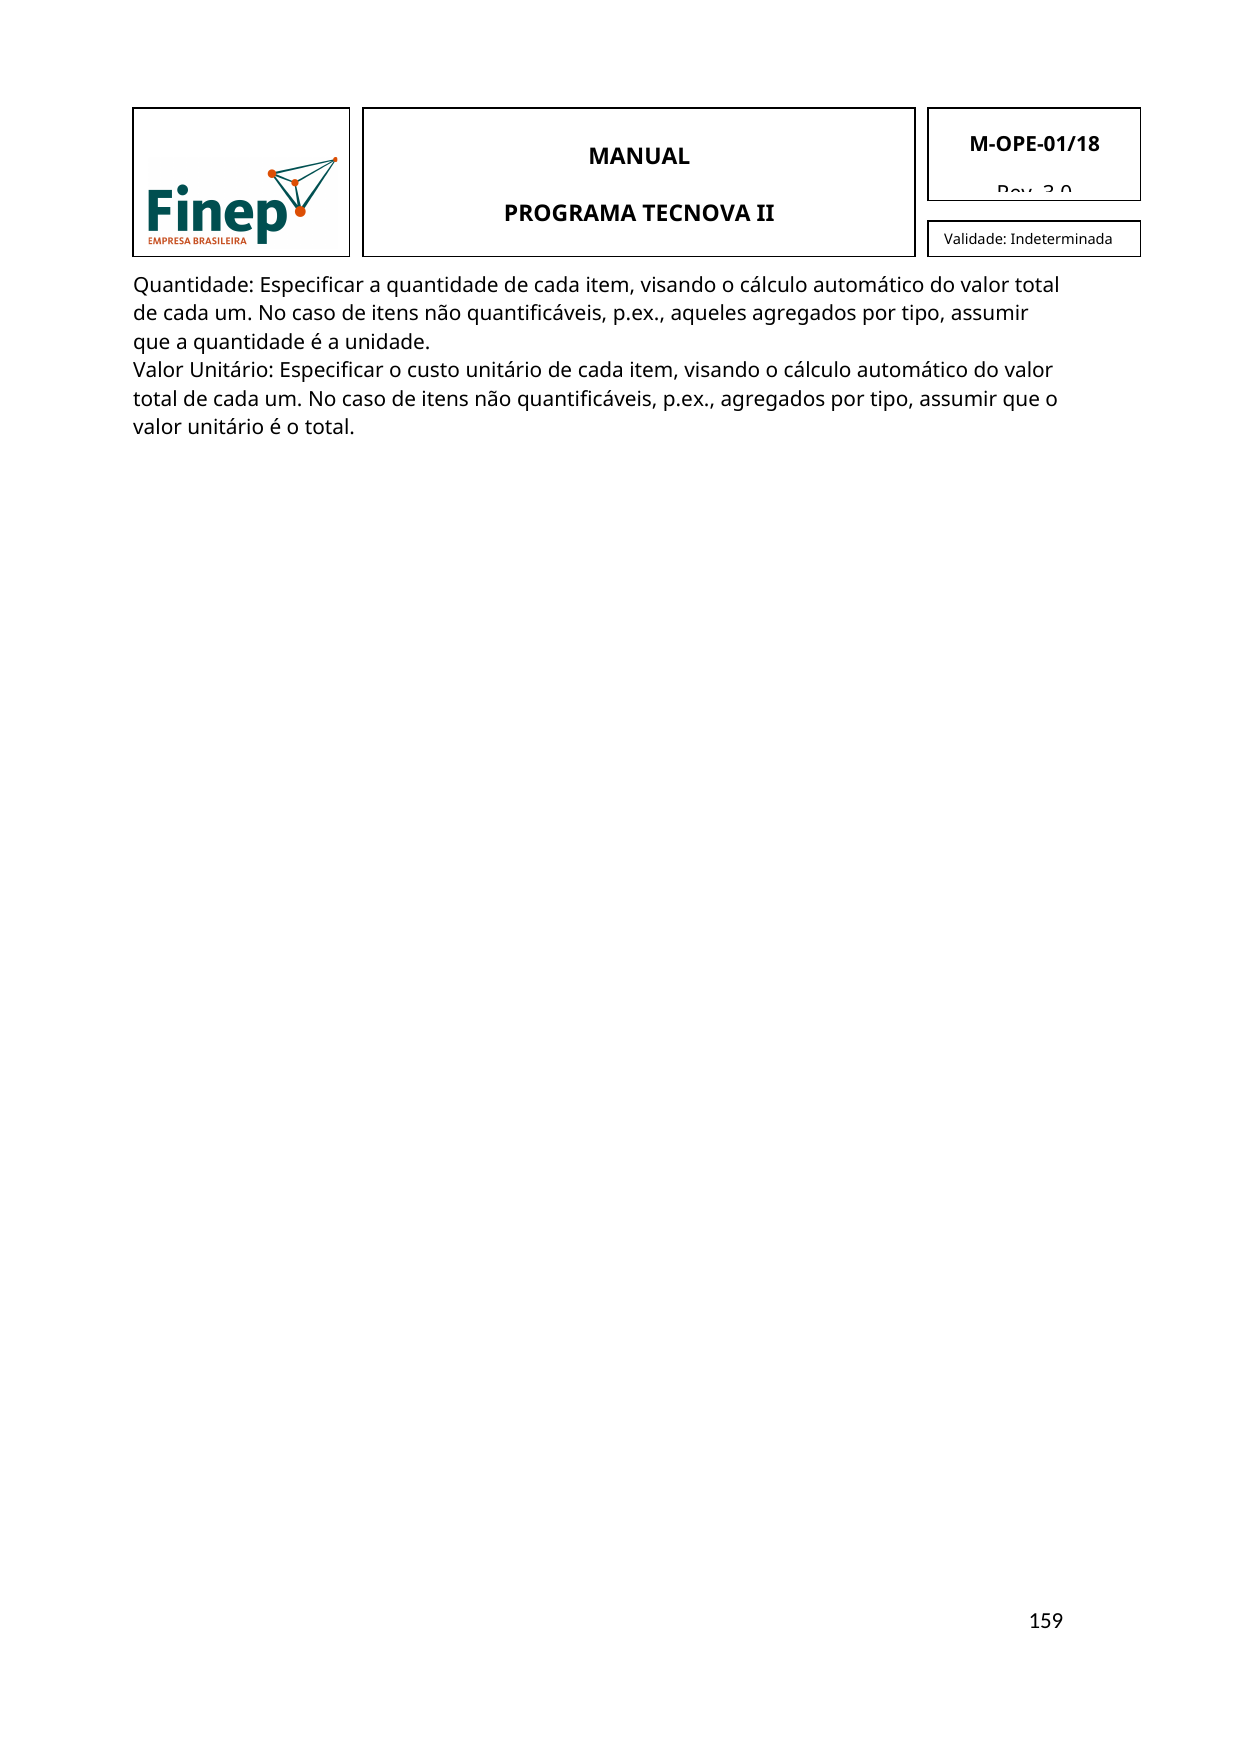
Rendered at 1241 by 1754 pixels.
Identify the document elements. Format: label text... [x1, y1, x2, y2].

text Quantidade: Especificar a quantidade de cada item, visando o cálculo automático do valor total de cada um. No caso de itens não quantificáveis, p.ex., aqueles agregados por tipo, assumir que a quantidade é a unidade. [133, 270, 1063, 355]
text Valor Unitário: Especificar o custo unitário de cada item, visando o cálculo automático do valor total de cada um. No caso de itens não quantificáveis, p.ex., agregados por tipo, assumir que o valor unitário é o total. [133, 355, 1063, 441]
